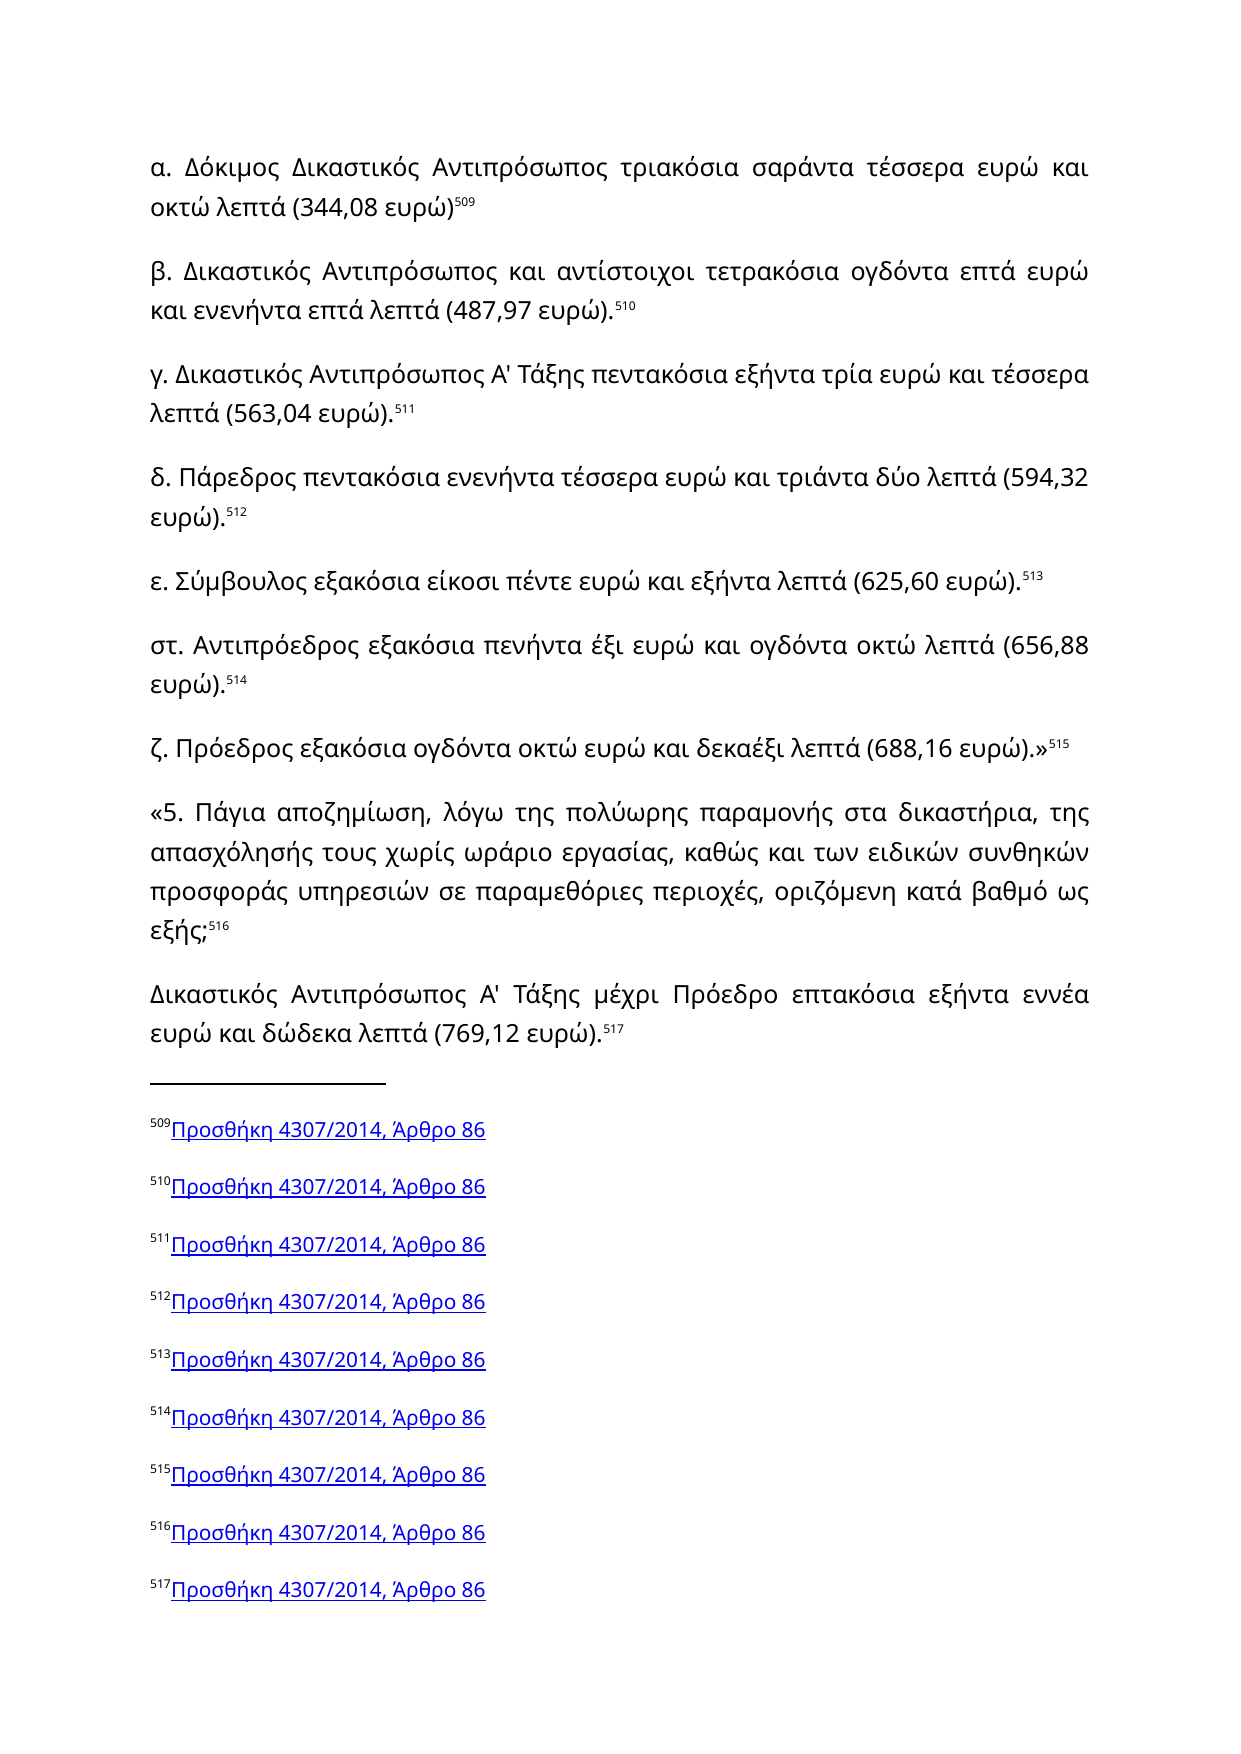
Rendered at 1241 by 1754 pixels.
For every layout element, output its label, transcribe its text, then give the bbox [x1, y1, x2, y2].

text γ. Δικαστικός Αντιπρόσωπος Α' Τάξης πεντακόσια εξήντα τρία ευρώ και τέσσερα λεπτά (563,04 ευρώ). [150, 357, 1090, 430]
text Προσθήκη 4307/2014, Άρθρο 86 [150, 1403, 1090, 1431]
text Προσθήκη 4307/2014, Άρθρο 86 [150, 1576, 1090, 1604]
text Προσθήκη 4307/2014, Άρθρο 86 [150, 1115, 1090, 1143]
text «5. Πάγια αποζημίωση, λόγω της πολύωρης παραμονής στα δικαστήρια, της απασχόλησής τους χωρίς ωράριο εργασίας, καθώς και των ειδικών συνθηκών προσφοράς υπηρεσιών σε παραμεθόριες περιοχές, οριζόμενη κατά βαθμό ως εξής; [150, 795, 1090, 947]
text Προσθήκη 4307/2014, Άρθρο 86 [150, 1287, 1090, 1316]
text Δικαστικός Αντιπρόσωπος Α' Τάξης μέχρι Πρόεδρο επτακόσια εξήντα εννέα ευρώ και δώδεκα λεπτά (769,12 ευρώ). [150, 977, 1090, 1050]
text στ. Αντιπρόεδρος εξακόσια πενήντα έξι ευρώ και ογδόντα οκτώ λεπτά (656,88 ευρώ). [150, 627, 1090, 701]
text ζ. Πρόεδρος εξακόσια ογδόντα οκτώ ευρώ και δεκαέξι λεπτά (688,16 ευρώ).» [150, 731, 1090, 765]
text Προσθήκη 4307/2014, Άρθρο 86 [150, 1460, 1090, 1489]
text α. Δόκιμος Δικαστικός Αντιπρόσωπος τριακόσια σαράντα τέσσερα ευρώ και οκτώ λεπτά (344,08 ευρώ) [150, 150, 1090, 223]
text ε. Σύμβουλος εξακόσια είκοσι πέντε ευρώ και εξήντα λεπτά (625,60 ευρώ). [150, 563, 1090, 597]
text Προσθήκη 4307/2014, Άρθρο 86 [150, 1172, 1090, 1201]
text Προσθήκη 4307/2014, Άρθρο 86 [150, 1345, 1090, 1373]
text β. Δικαστικός Αντιπρόσωπος και αντίστοιχοι τετρακόσια ογδόντα επτά ευρώ και ενενήντα επτά λεπτά (487,97 ευρώ). [150, 253, 1090, 327]
text Προσθήκη 4307/2014, Άρθρο 86 [150, 1518, 1090, 1546]
text δ. Πάρεδρος πεντακόσια ενενήντα τέσσερα ευρώ και τριάντα δύο λεπτά (594,32 ευρώ). [150, 460, 1090, 533]
text Προσθήκη 4307/2014, Άρθρο 86 [150, 1230, 1090, 1258]
